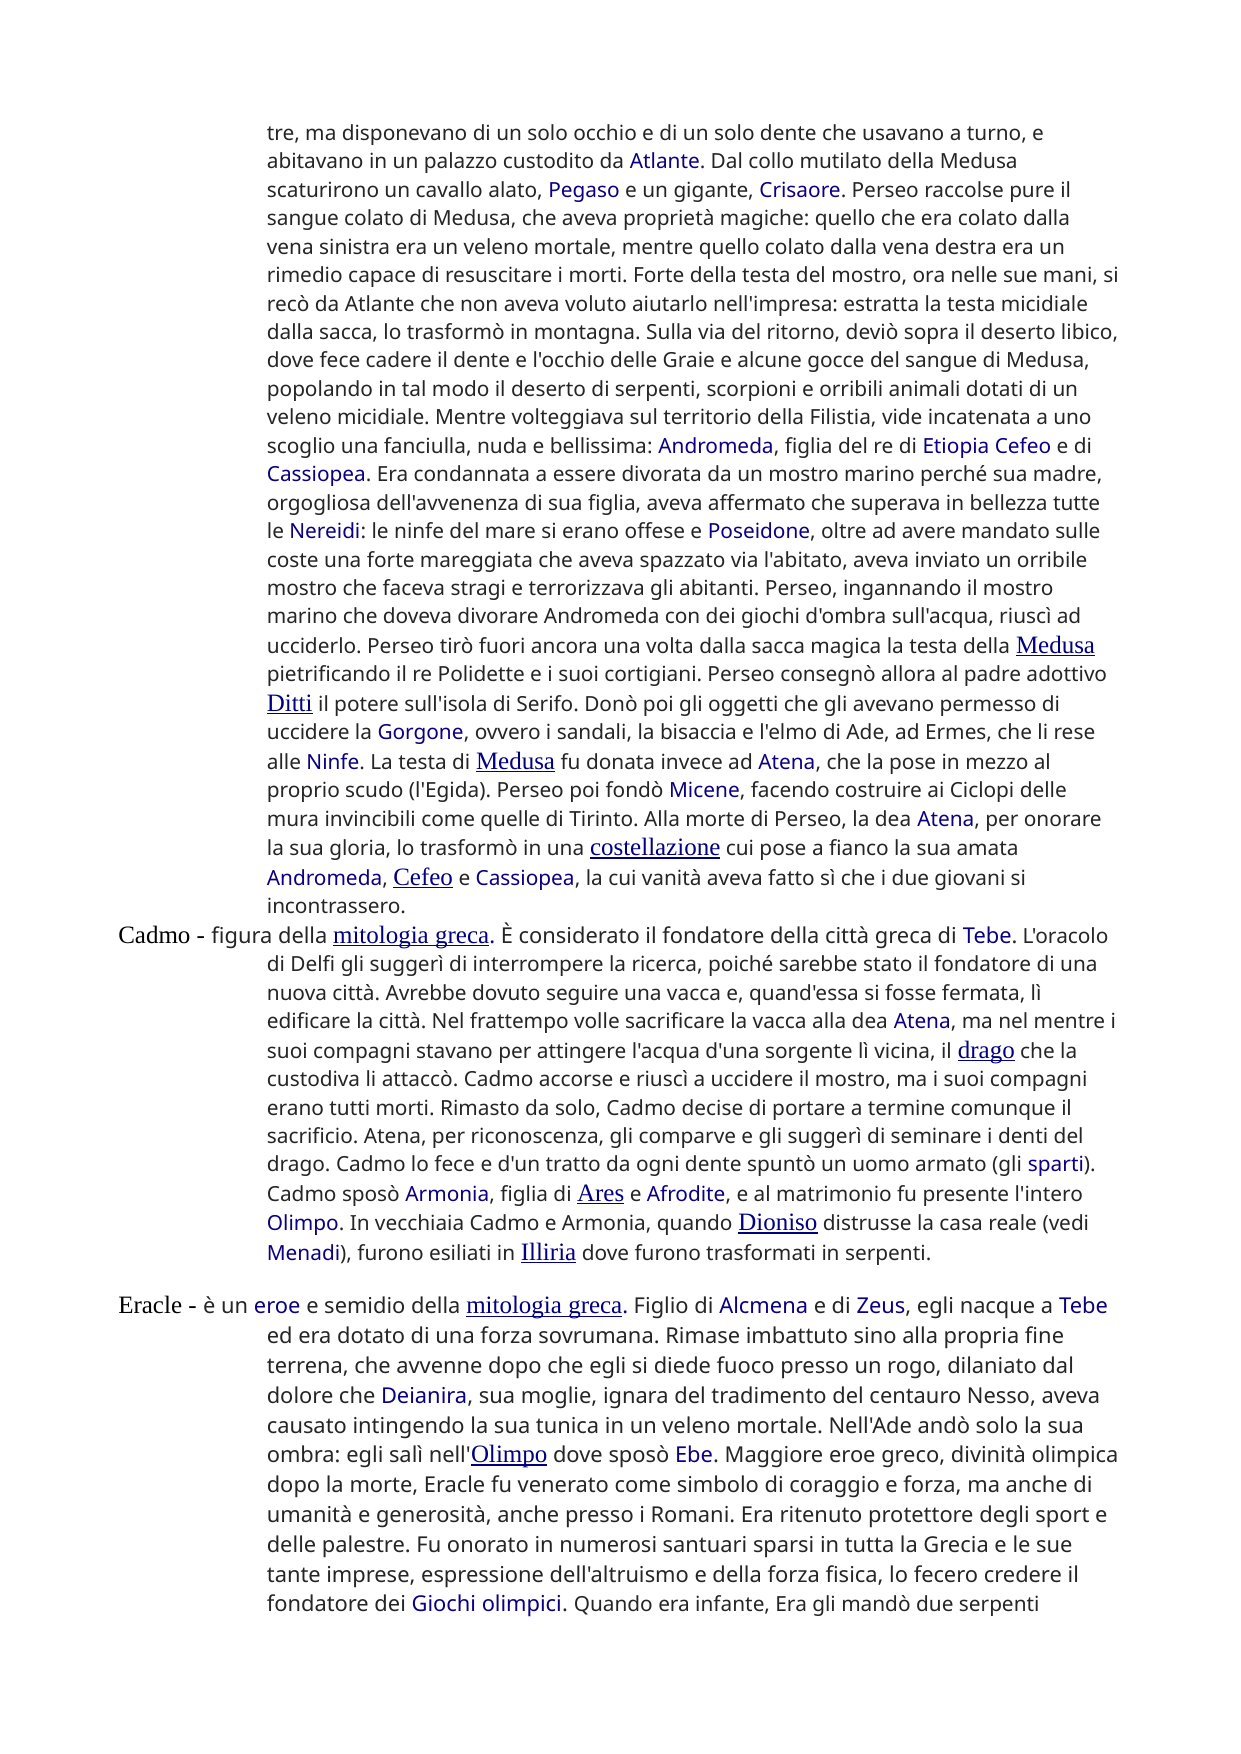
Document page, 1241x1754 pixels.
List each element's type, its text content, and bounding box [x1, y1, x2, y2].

text Cadmo - figura della mitologia greca. È considerato il fondatore della città greca di Tebe. L'oracolo di Delfi gli suggerì di interrompere la ricerca, poiché sarebbe stato il fondatore di una nuova città. Avrebbe dovuto seguire una vacca e, quand'essa si fosse fermata, lì edificare la città. Nel frattempo volle sacrificare la vacca alla dea Atena, ma nel mentre i suoi compagni stavano per attingere l'acqua d'una sorgente lì vicina, il drago che la custodiva li attaccò. Cadmo accorse e riuscì a uccidere il mostro, ma i suoi compagni erano tutti morti. Rimasto da solo, Cadmo decise di portare a termine comunque il sacrificio. Atena, per riconoscenza, gli comparve e gli suggerì di seminare i denti del drago. Cadmo lo fece e d'un tratto da ogni dente spuntò un uomo armato (gli sparti). Cadmo sposò Armonia, figlia di Ares e Afrodite, e al matrimonio fu presente l'intero Olimpo. In vecchiaia Cadmo e Armonia, quando Dioniso distrusse la casa reale (vedi Menadi), furono esiliati in Illiria dove furono trasformati in serpenti. [118, 919, 1122, 1266]
text tre, ma disponevano di un solo occhio e di un solo dente che usavano a turno, e abitavano in un palazzo custodito da Atlante. Dal collo mutilato della Medusa scaturirono un cavallo alato, Pegaso e un gigante, Crisaore. Perseo raccolse pure il sangue colato di Medusa, che aveva proprietà magiche: quello che era colato dalla vena sinistra era un veleno mortale, mentre quello colato dalla vena destra era un rimedio capace di resuscitare i morti. Forte della testa del mostro, ora nelle sue mani, si recò da Atlante che non aveva voluto aiutarlo nell'impresa: estratta la testa micidiale dalla sacca, lo trasformò in montagna. Sulla via del ritorno, deviò sopra il deserto libico, dove fece cadere il dente e l'occhio delle Graie e alcune gocce del sangue di Medusa, popolando in tal modo il deserto di serpenti, scorpioni e orribili animali dotati di un veleno micidiale. Mentre volteggiava sul territorio della Filistia, vide incatenata a uno scoglio una fanciulla, nuda e bellissima: Andromeda, figlia del re di Etiopia Cefeo e di Cassiopea. Era condannata a essere divorata da un mostro marino perché sua madre, orgogliosa dell'avvenenza di sua figlia, aveva affermato che superava in bellezza tutte le Nereidi: le ninfe del mare si erano offese e Poseidone, oltre ad avere mandato sulle coste una forte mareggiata che aveva spazzato via l'abitato, aveva inviato un orribile mostro che faceva stragi e terrorizzava gli abitanti. Perseo, ingannando il mostro marino che doveva divorare Andromeda con dei giochi d'ombra sull'acqua, riuscì ad ucciderlo. Perseo tirò fuori ancora una volta dalla sacca magica la testa della Medusa pietrificando il re Polidette e i suoi cortigiani. Perseo consegnò allora al padre adottivo Ditti il potere sull'isola di Serifo. Donò poi gli oggetti che gli avevano permesso di uccidere la Gorgone, ovvero i sandali, la bisaccia e l'elmo di Ade, ad Ermes, che li rese alle Ninfe. La testa di Medusa fu donata invece ad Atena, che la pose in mezzo al proprio scudo (l'Egida). Perseo poi fondò Micene, facendo costruire ai Ciclopi delle mura invincibili come quelle di Tirinto. Alla morte di Perseo, la dea Atena, per onorare la sua gloria, lo trasformò in una costellazione cui pose a fianco la sua amata Andromeda, Cefeo e Cassiopea, la cui vanità aveva fatto sì che i due giovani si incontrassero. [118, 118, 1122, 919]
text Eracle - è un eroe e semidio della mitologia greca. Figlio di Alcmena e di Zeus, egli nacque a Tebe ed era dotato di una forza sovrumana. Rimase imbattuto sino alla propria fine terrena, che avvenne dopo che egli si diede fuoco presso un rogo, dilaniato dal dolore che Deianira, sua moglie, ignara del tradimento del centauro Nesso, aveva causato intingendo la sua tunica in un veleno mortale. Nell'Ade andò solo la sua ombra: egli salì nell'Olimpo dove sposò Ebe. Maggiore eroe greco, divinità olimpica dopo la morte, Eracle fu venerato come simbolo di coraggio e forza, ma anche di umanità e generosità, anche presso i Romani. Era ritenuto protettore degli sport e delle palestre. Fu onorato in numerosi santuari sparsi in tutta la Grecia e le sue tante imprese, espressione dell'altruismo e della forza fisica, lo fecero credere il fondatore dei Giochi olimpici. Quando era infante, Era gli mandò due serpenti [118, 1290, 1122, 1618]
